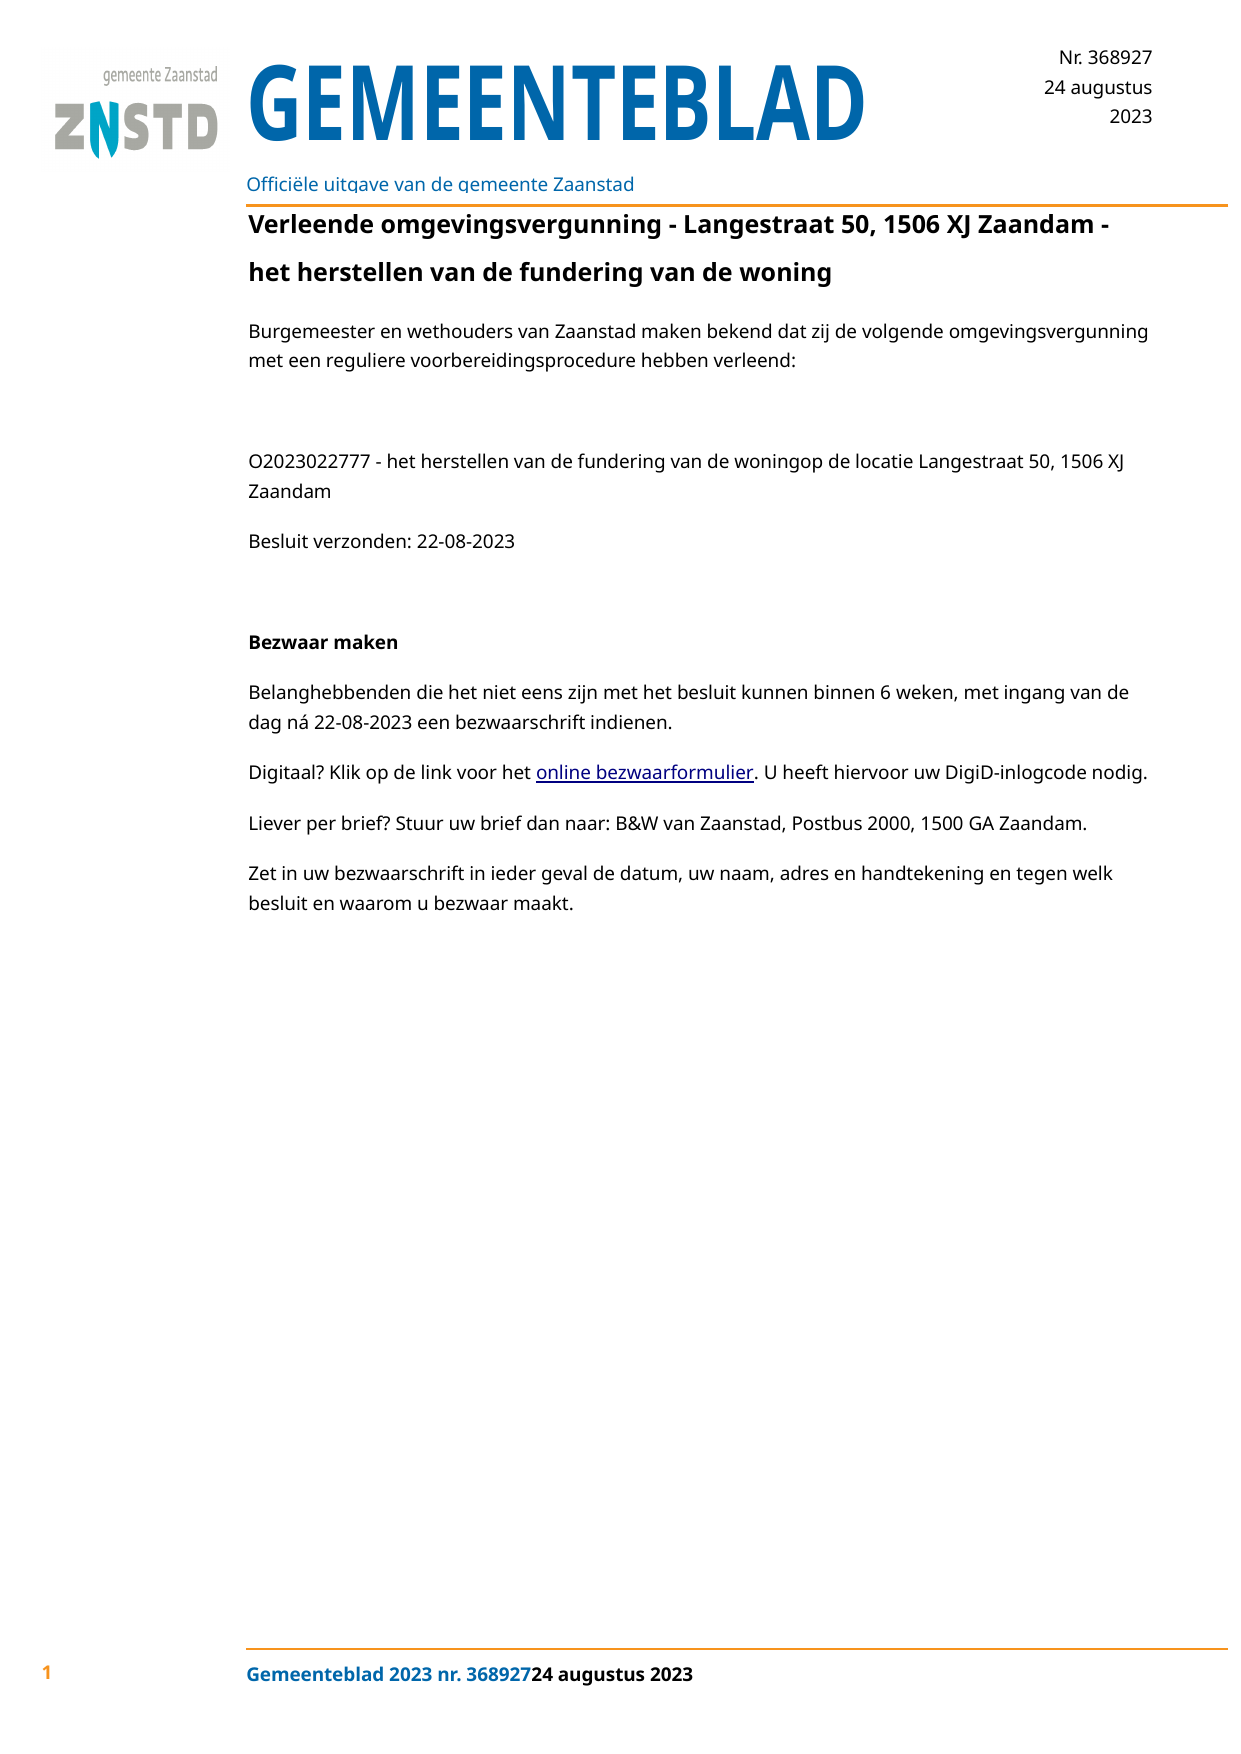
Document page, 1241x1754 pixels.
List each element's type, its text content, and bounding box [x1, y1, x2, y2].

text Digitaal? Klik op de link voor het online bezwaarformulier. U heeft hiervoor uw DigiD-inlogcode nodig. [248, 759, 1152, 785]
text Belanghebbenden die het niet eens zijn met het besluit kunnen binnen 6 weken, met ingang van de dag ná 22-08-2023 een bezwaarschrift indienen. [248, 679, 1152, 735]
text O2023022777 - het herstellen van de fundering van de woningop de locatie Langestraat 50, 1506 XJ Zaandam [248, 448, 1152, 504]
text Bezwaar maken [248, 629, 1152, 655]
text Zet in uw bezwaarschrift in ieder geval de datum, uw naam, adres en handtekening en tegen welk besluit en waarom u bezwaar maakt. [248, 860, 1152, 916]
picture [41, 47, 231, 172]
text Burgemeester en wethouders van Zaanstad maken bekend dat zij de volgende omgevingsvergunning met een reguliere voorbereidingsprocedure hebben verleend: [248, 318, 1152, 373]
text Liever per brief? Stuur uw brief dan naar: B&W van Zaanstad, Postbus 2000, 1500 GA Zaandam. [248, 810, 1152, 836]
text Verleende omgevingsvergunning - Langestraat 50, 1506 XJ Zaandam - het herstellen van de fundering van de woning [248, 207, 1152, 288]
text Besluit verzonden: 22-08-2023 [248, 528, 1152, 554]
